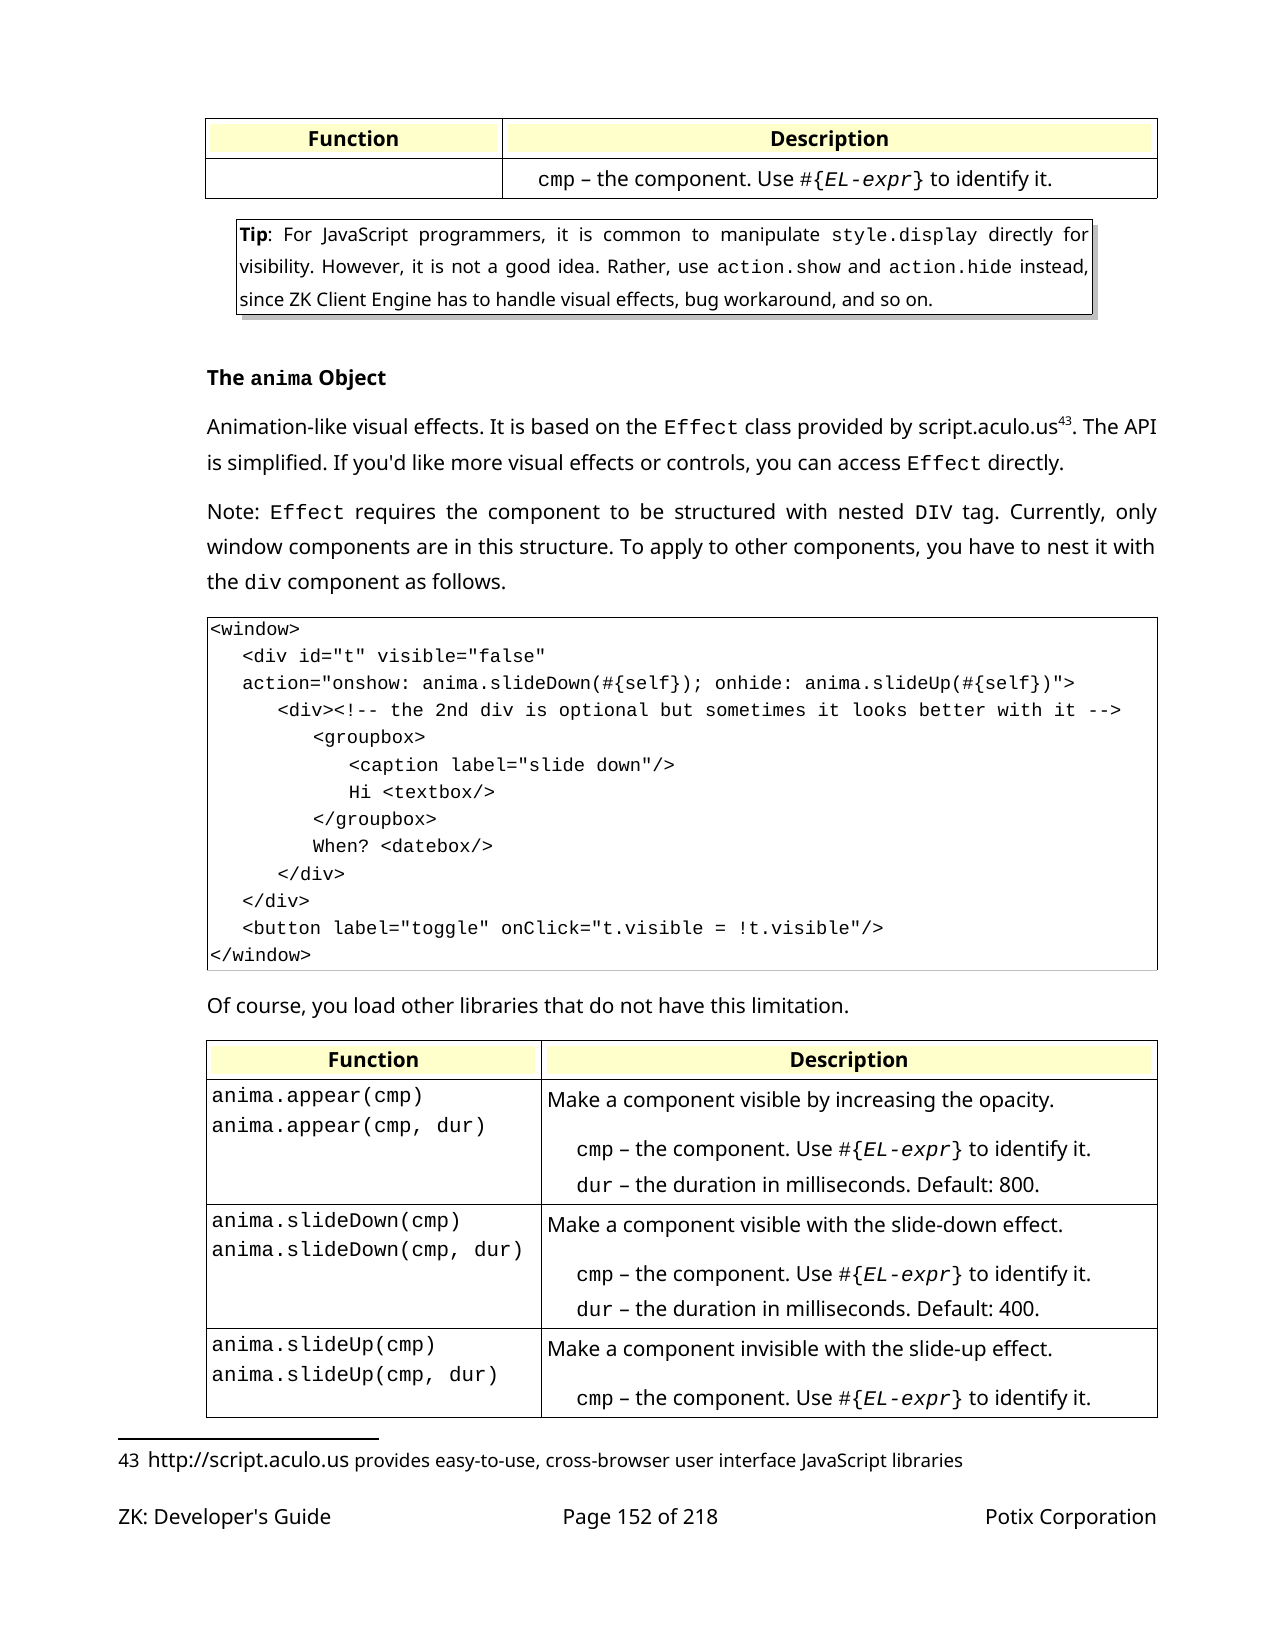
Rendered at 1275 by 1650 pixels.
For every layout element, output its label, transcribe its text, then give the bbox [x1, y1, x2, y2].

text http://script.aculo.us provides easy-to-use, cross-browser user interface JavaScript libraries [118, 1445, 1157, 1473]
text Animation-like visual effects. It is based on the Effect class provided by script.aculo.us. The API is simplified. If you'd like more visual effects or controls, you can access Effect directly. [207, 412, 1157, 476]
text </groupbox> [208, 807, 1157, 831]
table_cell Make a component visible by increasing the opacity. cmp – the component. Use #{EL-expr} to identify it. dur – the duration in milliseconds. Default: 800. [542, 1080, 1157, 1204]
table_cell Make a component invisible with the slide-up effect. cmp – the component. Use #{EL-expr} to identify it. [542, 1329, 1157, 1417]
table_header Function [207, 1041, 541, 1079]
table_cell anima.slideDown(cmp) anima.slideDown(cmp, dur) [207, 1205, 541, 1328]
table_header Function [206, 119, 502, 158]
text Of course, you load other libraries that do not have this limitation. [207, 991, 1157, 1019]
text When? <datebox/> [208, 834, 1157, 858]
text <caption label="slide down"/> [208, 753, 1157, 777]
text <div id="t" visible="false" [208, 644, 1157, 668]
subtitle The anima Object [207, 363, 1157, 391]
table_header Description [503, 119, 1157, 158]
table_cell cmp – the component. Use #{EL-expr} to identify it. [503, 159, 1157, 198]
text Tip: For JavaScript programmers, it is common to manipulate style.display directly for visibility. However, it is not a good idea. Rather, use action.show and action.hide instead, since ZK Client Engine has to handle visual effects, bug workaround, and so on. [237, 220, 1092, 314]
text <groupbox> [208, 725, 1157, 750]
text Hi <textbox/> [208, 780, 1157, 804]
table_header Description [542, 1041, 1157, 1079]
text </window> [208, 943, 1157, 970]
text </div> [208, 861, 1157, 886]
text Note: Effect requires the component to be structured with nested DIV tag. Currently, only window components are in this structure. To apply to other components, you have to nest it with the div component as follows. [207, 497, 1157, 596]
table_cell Make a component visible with the slide-down effect. cmp – the component. Use #{EL-expr} to identify it. dur – the duration in milliseconds. Default: 400. [542, 1205, 1157, 1328]
text action="onshow: anima.slideDown(#{self}); onhide: anima.slideUp(#{self})"> [208, 671, 1157, 695]
text </div> [208, 888, 1157, 913]
table_cell anima.slideUp(cmp) anima.slideUp(cmp, dur) [207, 1329, 541, 1417]
table_cell [206, 159, 502, 198]
table_cell anima.appear(cmp) anima.appear(cmp, dur) [207, 1080, 541, 1204]
text <div><!-- the 2nd div is optional but sometimes it looks better with it --> [208, 698, 1157, 722]
text <window> [208, 618, 1157, 641]
text <button label="toggle" onClick="t.visible = !t.visible"/> [208, 916, 1157, 940]
